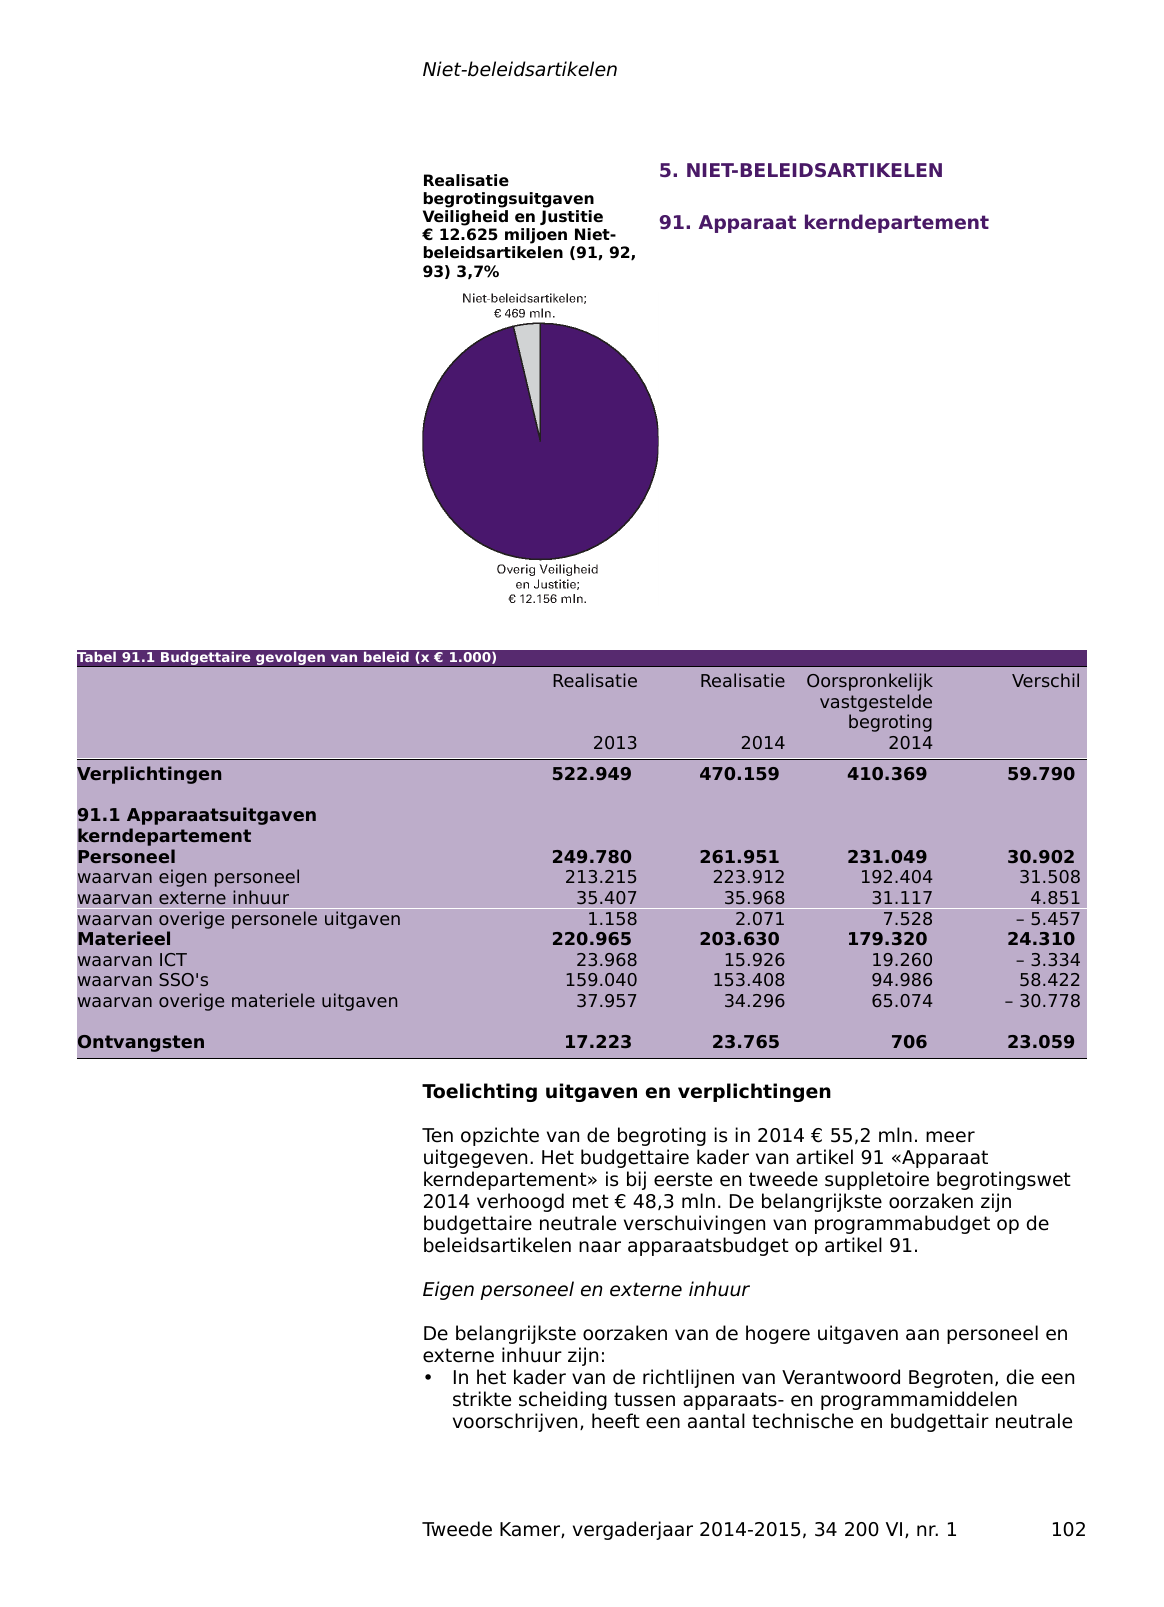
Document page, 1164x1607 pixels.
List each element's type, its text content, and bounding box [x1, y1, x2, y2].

table_cell [791, 1012, 939, 1032]
table_cell waarvan ICT [77, 950, 496, 970]
table_cell [77, 667, 496, 733]
table_cell 37.957 [496, 991, 644, 1012]
table_cell – 3.334 [939, 950, 1087, 970]
table_cell 31.508 [939, 867, 1087, 888]
table_cell 249.780 [496, 847, 644, 867]
table_cell 1.158 [496, 909, 644, 929]
table_cell waarvan eigen personeel [77, 867, 496, 888]
table_cell 159.040 [496, 970, 644, 991]
table_cell – 5.457 [939, 909, 1087, 929]
table_cell 2013 [496, 733, 644, 758]
table_cell 94.986 [791, 970, 939, 991]
table_cell Materieel [77, 929, 496, 950]
table_cell 223.912 [644, 867, 791, 888]
table_cell 23.968 [496, 950, 644, 970]
text De belangrijkste oorzaken van de hogere uitgaven aan personeel en externe inhuur zijn: [422, 1323, 1087, 1367]
text • In het kader van de richtlijnen van Verantwoord Begroten, die een strikte scheiding tussen apparaats- en programmamiddelen voorschrijven, heeft een aantal technische en budgettair neutrale [422, 1367, 1087, 1433]
table_cell Verschil [939, 667, 1087, 733]
table_cell Realisatie [644, 667, 791, 733]
table_cell Personeel [77, 847, 496, 867]
table_cell 192.404 [791, 867, 939, 888]
subtitle Toelichting uitgaven en verplichtingen [422, 1081, 1087, 1103]
table_cell 31.117 [791, 888, 939, 908]
table_cell 19.260 [791, 950, 939, 970]
table_cell [644, 785, 791, 805]
table_cell 2014 [791, 733, 939, 758]
table_cell – 30.778 [939, 991, 1087, 1012]
table_header Tabel 91.1 Budgettaire gevolgen van beleid (x € 1.000) [77, 650, 1087, 666]
table_cell Verplichtingen [77, 760, 496, 785]
table_cell [77, 785, 496, 805]
table_cell 2.071 [644, 909, 791, 929]
table_cell 261.951 [644, 847, 791, 867]
table_cell [77, 1012, 496, 1032]
subtitle 91. Apparaat kerndepartement [658, 212, 1087, 234]
table_cell [791, 785, 939, 805]
table_cell 203.630 [644, 929, 791, 950]
table_cell 15.926 [644, 950, 791, 970]
table_cell [496, 1012, 644, 1032]
table_cell 7.528 [791, 909, 939, 929]
table_cell 59.790 [939, 760, 1087, 785]
subtitle 5. NIET-BELEIDSARTIKELEN [658, 160, 1087, 182]
table_cell 220.965 [496, 929, 644, 950]
text Ten opzichte van de begroting is in 2014 € 55,2 mln. meer uitgegeven. Het budgettaire kader van artikel 91 «Apparaat kerndepartement» is bij eerste en tweede suppletoire begrotingswet 2014 verhoogd met € 48,3 mln. De belangrijkste oorzaken zijn budgettaire neutrale verschuivingen van programmabudget op de beleidsartikelen naar apparaatsbudget op artikel 91. [422, 1125, 1087, 1257]
table_cell [939, 785, 1087, 805]
subtitle Eigen personeel en externe inhuur [422, 1279, 1087, 1301]
table_cell waarvan externe inhuur [77, 888, 496, 908]
table_cell Ontvangsten [77, 1032, 496, 1058]
table_cell 213.215 [496, 867, 644, 888]
table_cell [939, 805, 1087, 847]
table_cell Oorspronkelijk vastgestelde begroting [791, 667, 939, 733]
table_cell [644, 1012, 791, 1032]
table_cell 153.408 [644, 970, 791, 991]
table_cell [644, 805, 791, 847]
table_cell 34.296 [644, 991, 791, 1012]
table_cell 23.059 [939, 1032, 1087, 1058]
table_cell waarvan overige materiele uitgaven [77, 991, 496, 1012]
table_cell 4.851 [939, 888, 1087, 908]
table_cell [791, 805, 939, 847]
table_cell [496, 785, 644, 805]
table_cell 2014 [644, 733, 791, 758]
table_cell waarvan overige personele uitgaven [77, 909, 496, 929]
table_cell 91.1 Apparaatsuitgaven kerndepartement [77, 805, 496, 847]
table_cell 23.765 [644, 1032, 791, 1058]
table_cell 231.049 [791, 847, 939, 867]
table_cell 706 [791, 1032, 939, 1058]
table_cell waarvan SSO's [77, 970, 496, 991]
table_cell 35.407 [496, 888, 644, 908]
table_cell 17.223 [496, 1032, 644, 1058]
table_cell [496, 805, 644, 847]
table_cell 179.320 [791, 929, 939, 950]
table_cell 410.369 [791, 760, 939, 785]
table_cell 58.422 [939, 970, 1087, 991]
text Realisatie begrotingsuitgaven Veiligheid en Justitie € 12.625 miljoen Niet-beleidsartikelen (91, 92, 93) 3,7% [422, 172, 658, 281]
table_cell 30.902 [939, 847, 1087, 867]
table_cell 470.159 [644, 760, 791, 785]
table_cell [77, 733, 496, 758]
table_cell 35.968 [644, 888, 791, 908]
table_cell 65.074 [791, 991, 939, 1012]
table_cell Realisatie [496, 667, 644, 733]
table_cell 24.310 [939, 929, 1087, 950]
table_cell [939, 1012, 1087, 1032]
table_cell 522.949 [496, 760, 644, 785]
table_cell [939, 733, 1087, 758]
picture [422, 292, 659, 606]
